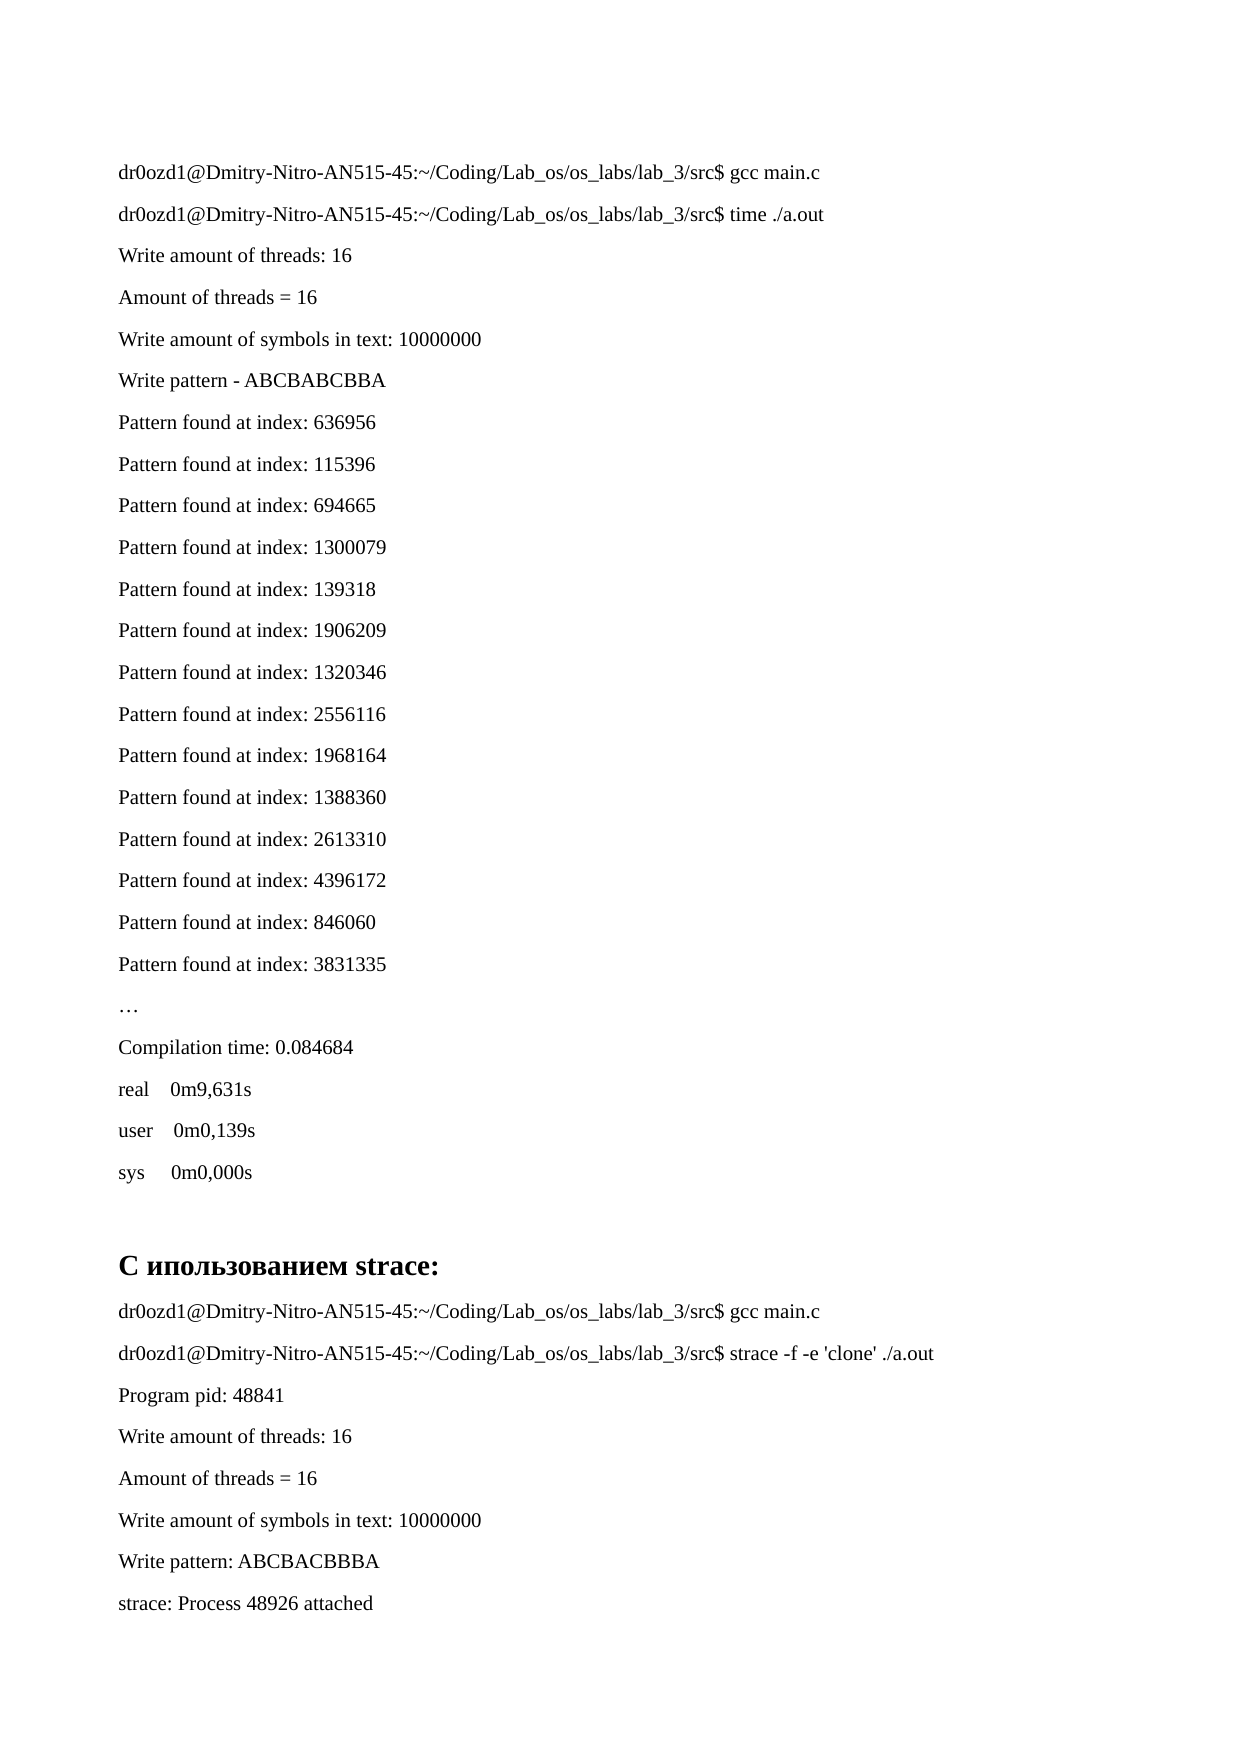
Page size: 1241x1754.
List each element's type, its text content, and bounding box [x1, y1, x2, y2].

text Amount of threads = 16 [118, 285, 1122, 309]
text Pattern found at index: 1300079 [118, 535, 1122, 559]
text Pattern found at index: 139318 [118, 576, 1122, 601]
text Pattern found at index: 694665 [118, 493, 1122, 517]
text Pattern found at index: 115396 [118, 451, 1122, 476]
text Pattern found at index: 846060 [118, 910, 1122, 934]
text dr0ozd1@Dmitry-Nitro-AN515-45:~/Coding/Lab_os/os_labs/lab_3/src$ strace -f -e 'clone' ./a.out [118, 1341, 1122, 1365]
text Pattern found at index: 636956 [118, 410, 1122, 434]
text Write amount of symbols in text: 10000000 [118, 1508, 1122, 1532]
text Pattern found at index: 1320346 [118, 660, 1122, 684]
text Pattern found at index: 1388360 [118, 785, 1122, 809]
text user 0m0,139s [118, 1118, 1122, 1142]
text dr0ozd1@Dmitry-Nitro-AN515-45:~/Coding/Lab_os/os_labs/lab_3/src$ gcc main.c [118, 160, 1122, 184]
text sys 0m0,000s [118, 1160, 1122, 1184]
text Write amount of symbols in text: 10000000 [118, 326, 1122, 351]
text … [118, 993, 1122, 1017]
text Write amount of threads: 16 [118, 1424, 1122, 1448]
text real 0m9,631s [118, 1076, 1122, 1101]
text Write pattern: ABCBACBBBA [118, 1549, 1122, 1573]
text strace: Process 48926 attached [118, 1591, 1122, 1615]
text Сompilation time: 0.084684 [118, 1035, 1122, 1059]
text Pattern found at index: 1906209 [118, 618, 1122, 642]
text Write pattern - ABCBABCBBA [118, 368, 1122, 392]
text Write amount of threads: 16 [118, 243, 1122, 267]
text С ипользованием strace: [118, 1248, 1122, 1282]
text Amount of threads = 16 [118, 1466, 1122, 1490]
text dr0ozd1@Dmitry-Nitro-AN515-45:~/Coding/Lab_os/os_labs/lab_3/src$ time ./a.out [118, 201, 1122, 226]
text Pattern found at index: 1968164 [118, 743, 1122, 767]
text Pattern found at index: 2613310 [118, 826, 1122, 851]
text dr0ozd1@Dmitry-Nitro-AN515-45:~/Coding/Lab_os/os_labs/lab_3/src$ gcc main.c [118, 1299, 1122, 1323]
text Pattern found at index: 2556116 [118, 701, 1122, 726]
text Pattern found at index: 4396172 [118, 868, 1122, 892]
text Program pid: 48841 [118, 1383, 1122, 1407]
text Pattern found at index: 3831335 [118, 951, 1122, 976]
